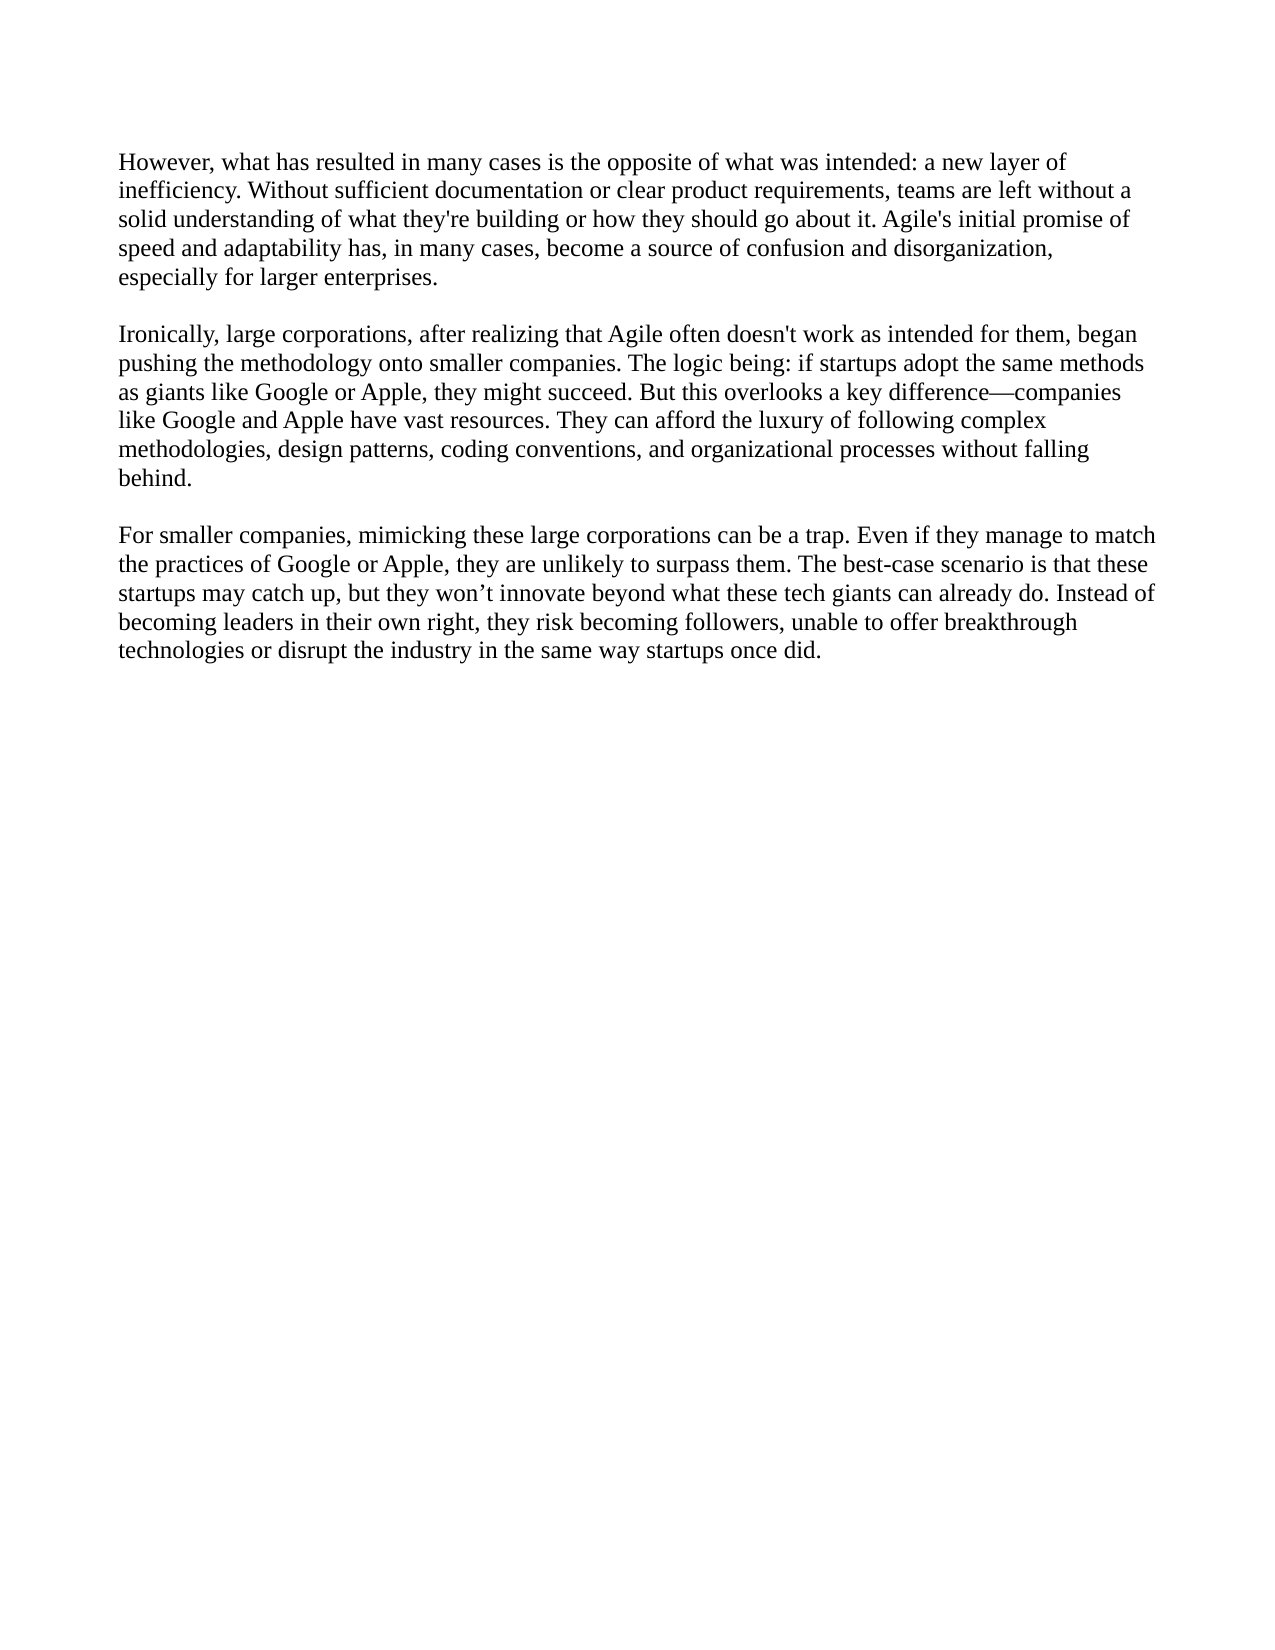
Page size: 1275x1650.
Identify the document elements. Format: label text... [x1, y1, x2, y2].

text For smaller companies, mimicking these large corporations can be a trap. Even if they manage to match the practices of Google or Apple, they are unlikely to surpass them. The best-case scenario is that these startups may catch up, but they won’t innovate beyond what these tech giants can already do. Instead of becoming leaders in their own right, they risk becoming followers, unable to offer breakthrough technologies or disrupt the industry in the same way startups once did. [118, 521, 1157, 664]
text Ironically, large corporations, after realizing that Agile often doesn't work as intended for them, began pushing the methodology onto smaller companies. The logic being: if startups adopt the same methods as giants like Google or Apple, they might succeed. But this overlooks a key difference—companies like Google and Apple have vast resources. They can afford the luxury of following complex methodologies, design patterns, coding conventions, and organizational processes without falling behind. [118, 319, 1157, 492]
text However, what has resulted in many cases is the opposite of what was intended: a new layer of inefficiency. Without sufficient documentation or clear product requirements, teams are left without a solid understanding of what they're building or how they should go about it. Agile's initial promise of speed and adaptability has, in many cases, become a source of confusion and disorganization, especially for larger enterprises. [118, 147, 1157, 291]
